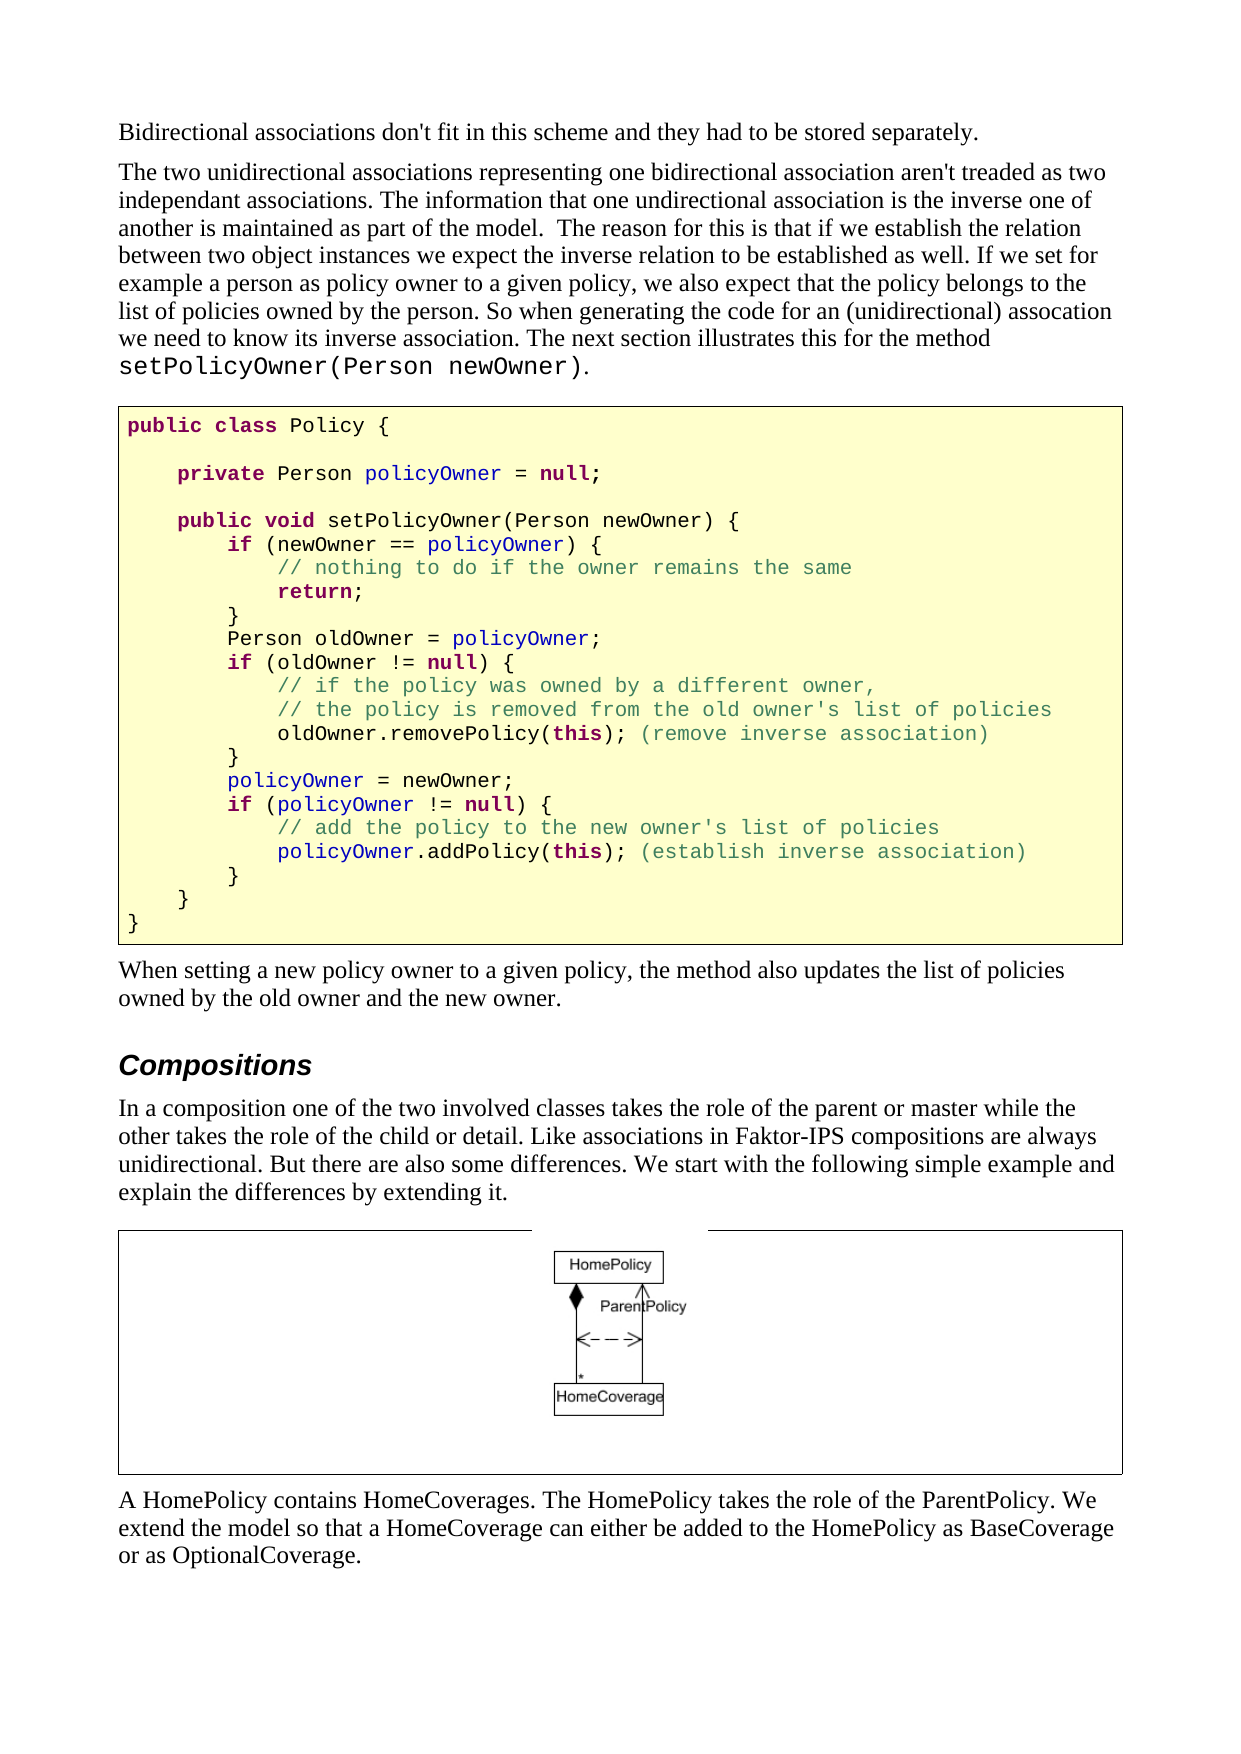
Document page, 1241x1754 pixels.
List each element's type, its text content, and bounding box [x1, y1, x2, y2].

text private Person policyOwner = null; [127, 463, 1113, 486]
text public void setPolicyOwner(Person newOwner) { [127, 510, 1113, 534]
text [119, 1231, 1122, 1474]
text The two unidirectional associations representing one bidirectional association aren't treaded as two independant associations. The information that one undirectional association is the inverse one of another is maintained as part of the model. The reason for this is that if we establish the relation between two object instances we expect the inverse relation to be established as well. If we set for example a person as policy owner to a given policy, we also expect that the policy belongs to the list of policies owned by the person. So when generating the code for an (unidirectional) assocation we need to know its inverse association. The next section illustrates this for the method setPolicyOwner(Person newOwner). [118, 158, 1122, 382]
text [118, 394, 1122, 406]
text } [127, 604, 1113, 628]
subtitle Compositions [118, 1049, 1122, 1082]
text } [127, 912, 1113, 936]
text // add the policy to the new owner's list of policies [127, 817, 1113, 841]
text if (policyOwner != null) { [127, 794, 1113, 817]
text } [127, 746, 1113, 770]
text } [127, 888, 1113, 912]
text A HomePolicy contains HomeCoverages. The HomePolicy takes the role of the ParentPolicy. We extend the model so that a HomeCoverage can either be added to the HomePolicy as BaseCoverage or as OptionalCoverage. [118, 1475, 1122, 1569]
text public class Policy { [127, 415, 1113, 439]
text // nothing to do if the owner remains the same [127, 557, 1113, 581]
text policyOwner.addPolicy(this); (establish inverse association) [127, 841, 1113, 865]
text } [127, 865, 1113, 888]
text [118, 1218, 1122, 1230]
picture [532, 1229, 708, 1438]
text return; [127, 581, 1113, 604]
text if (oldOwner != null) { [127, 652, 1113, 676]
text if (newOwner == policyOwner) { [127, 534, 1113, 557]
text // the policy is removed from the old owner's list of policies oldOwner.removePolicy(this); (remove inverse association) [127, 699, 1113, 746]
text Bidirectional associations don't fit in this scheme and they had to be stored separately. [118, 118, 1122, 146]
text When setting a new policy owner to a given policy, the method also updates the list of policies owned by the old owner and the new owner. [118, 945, 1122, 1012]
text Person oldOwner = policyOwner; [127, 628, 1113, 652]
text // if the policy was owned by a different owner, [127, 676, 1113, 699]
text policyOwner = newOwner; [127, 770, 1113, 794]
text In a composition one of the two involved classes takes the role of the parent or master while the other takes the role of the child or detail. Like associations in Faktor-IPS compositions are always unidirectional. But there are also some differences. We start with the following simple example and explain the differences by extending it. [118, 1094, 1122, 1205]
